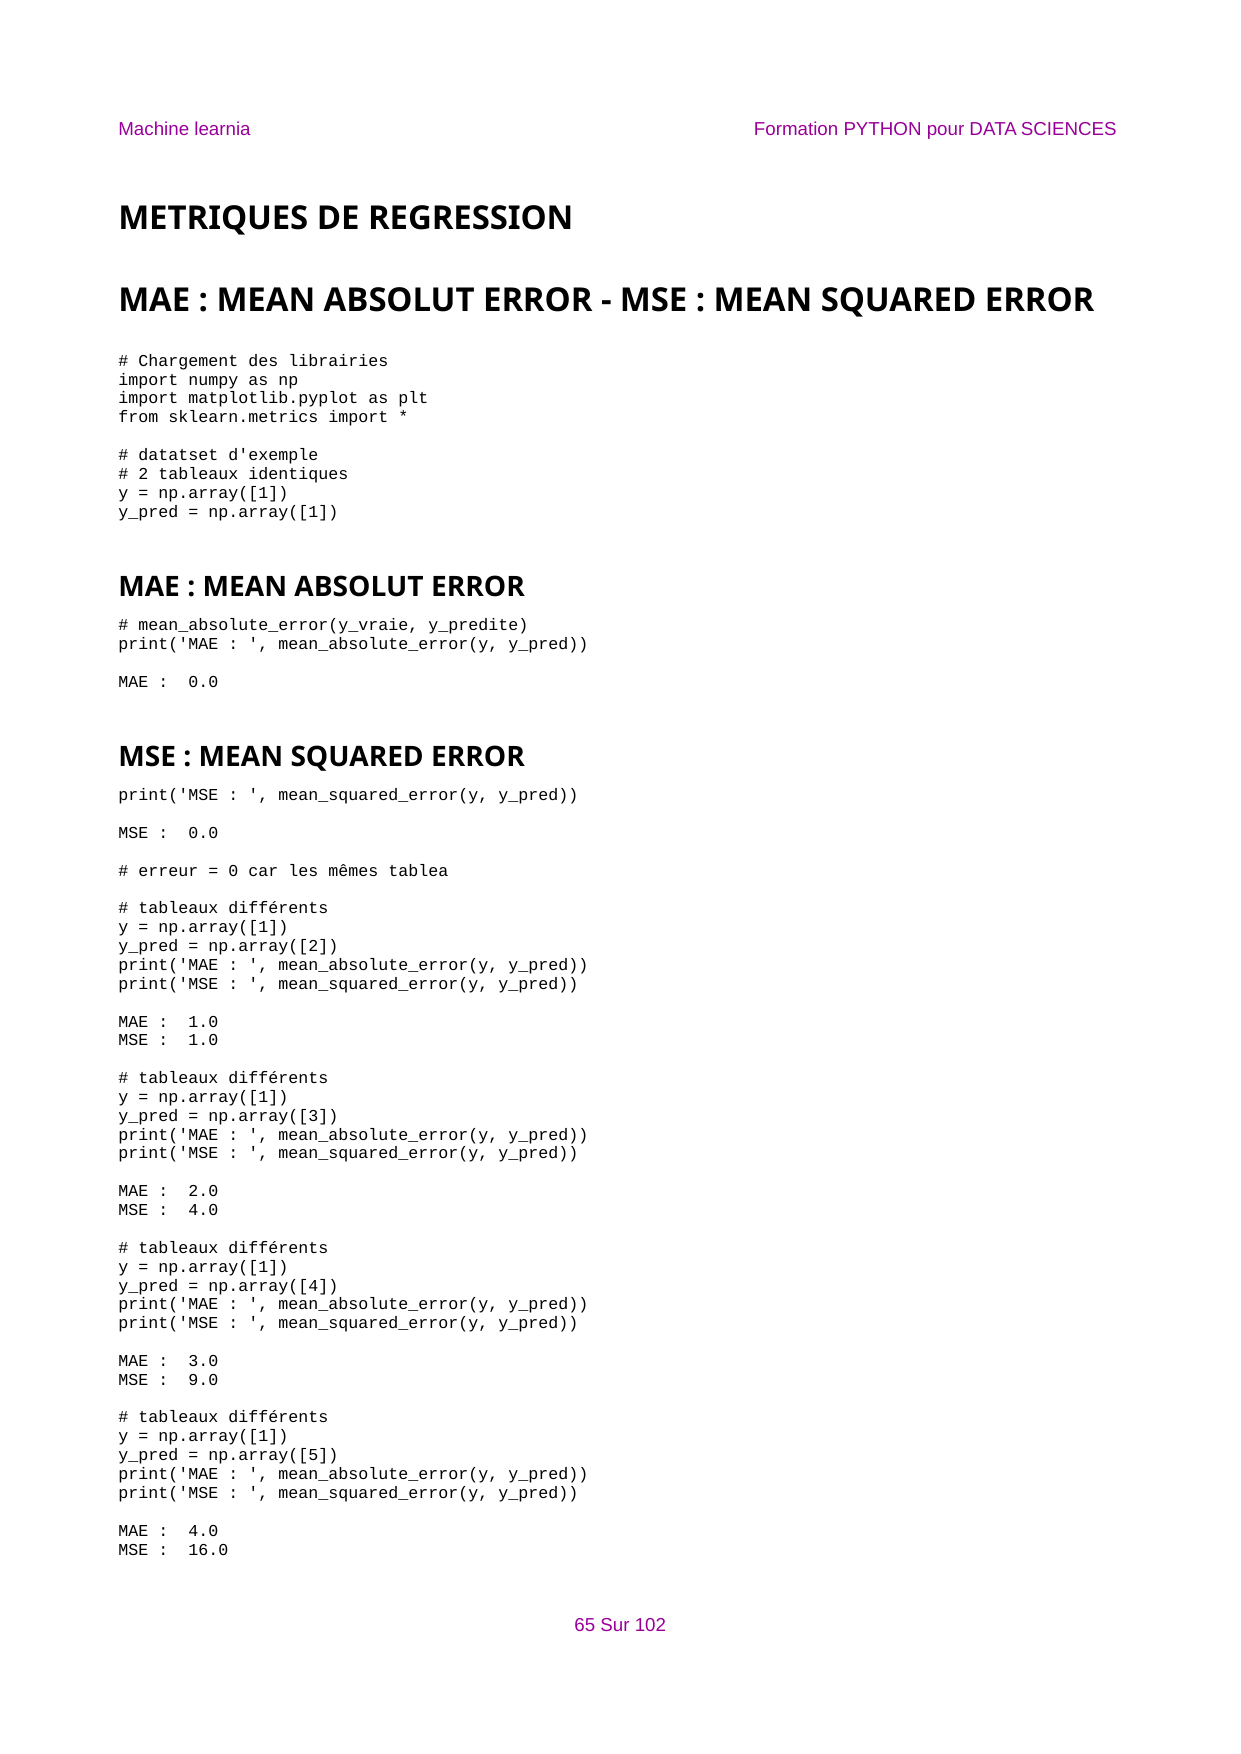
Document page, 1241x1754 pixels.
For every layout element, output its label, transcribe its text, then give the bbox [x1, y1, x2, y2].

text y = np.array([1]) [118, 919, 1122, 938]
text MSE : 16.0 [118, 1541, 1122, 1560]
text # tableaux différents [118, 1409, 1122, 1428]
text print('MSE : ', mean_squared_error(y, y_pred)) [118, 975, 1122, 994]
subtitle METRIQUES DE REGRESSION [118, 194, 1122, 239]
text y = np.array([1]) [118, 484, 1122, 503]
text y = np.array([1]) [118, 1088, 1122, 1107]
text y_pred = np.array([3]) [118, 1107, 1122, 1126]
text y_pred = np.array([2]) [118, 938, 1122, 957]
text # erreur = 0 car les mêmes tablea [118, 862, 1122, 881]
text y = np.array([1]) [118, 1428, 1122, 1447]
subtitle MSE : MEAN SQUARED ERROR [118, 736, 1122, 774]
text MAE : 3.0 [118, 1352, 1122, 1371]
text MAE : 4.0 [118, 1522, 1122, 1541]
text print('MAE : ', mean_absolute_error(y, y_pred)) [118, 1126, 1122, 1145]
text MAE : 0.0 [118, 673, 1122, 692]
text # mean_absolute_error(y_vraie, y_predite) [118, 617, 1122, 636]
text MSE : 0.0 [118, 824, 1122, 843]
text # 2 tableaux identiques [118, 466, 1122, 484]
text print('MAE : ', mean_absolute_error(y, y_pred)) [118, 1466, 1122, 1484]
text from sklearn.metrics import * [118, 409, 1122, 428]
text print('MAE : ', mean_absolute_error(y, y_pred)) [118, 636, 1122, 654]
text # tableaux différents [118, 1239, 1122, 1258]
text y_pred = np.array([1]) [118, 503, 1122, 522]
text MSE : 9.0 [118, 1371, 1122, 1390]
text # tableaux différents [118, 900, 1122, 919]
text MSE : 4.0 [118, 1202, 1122, 1221]
text y_pred = np.array([4]) [118, 1277, 1122, 1296]
subtitle MAE : MEAN ABSOLUT ERROR - MSE : MEAN SQUARED ERROR [118, 276, 1122, 321]
text y = np.array([1]) [118, 1258, 1122, 1277]
text print('MAE : ', mean_absolute_error(y, y_pred)) [118, 1296, 1122, 1315]
text print('MSE : ', mean_squared_error(y, y_pred)) [118, 1315, 1122, 1334]
text print('MSE : ', mean_squared_error(y, y_pred)) [118, 1145, 1122, 1164]
text MAE : 2.0 [118, 1183, 1122, 1202]
text # Chargement des librairies [118, 352, 1122, 371]
text # datatset d'exemple [118, 447, 1122, 466]
text print('MSE : ', mean_squared_error(y, y_pred)) [118, 787, 1122, 806]
text # tableaux différents [118, 1070, 1122, 1088]
text MSE : 1.0 [118, 1032, 1122, 1051]
text print('MSE : ', mean_squared_error(y, y_pred)) [118, 1484, 1122, 1503]
text import matplotlib.pyplot as plt [118, 390, 1122, 409]
text print('MAE : ', mean_absolute_error(y, y_pred)) [118, 957, 1122, 975]
text MAE : 1.0 [118, 1013, 1122, 1032]
subtitle MAE : MEAN ABSOLUT ERROR [118, 566, 1122, 604]
text import numpy as np [118, 371, 1122, 390]
text y_pred = np.array([5]) [118, 1447, 1122, 1466]
